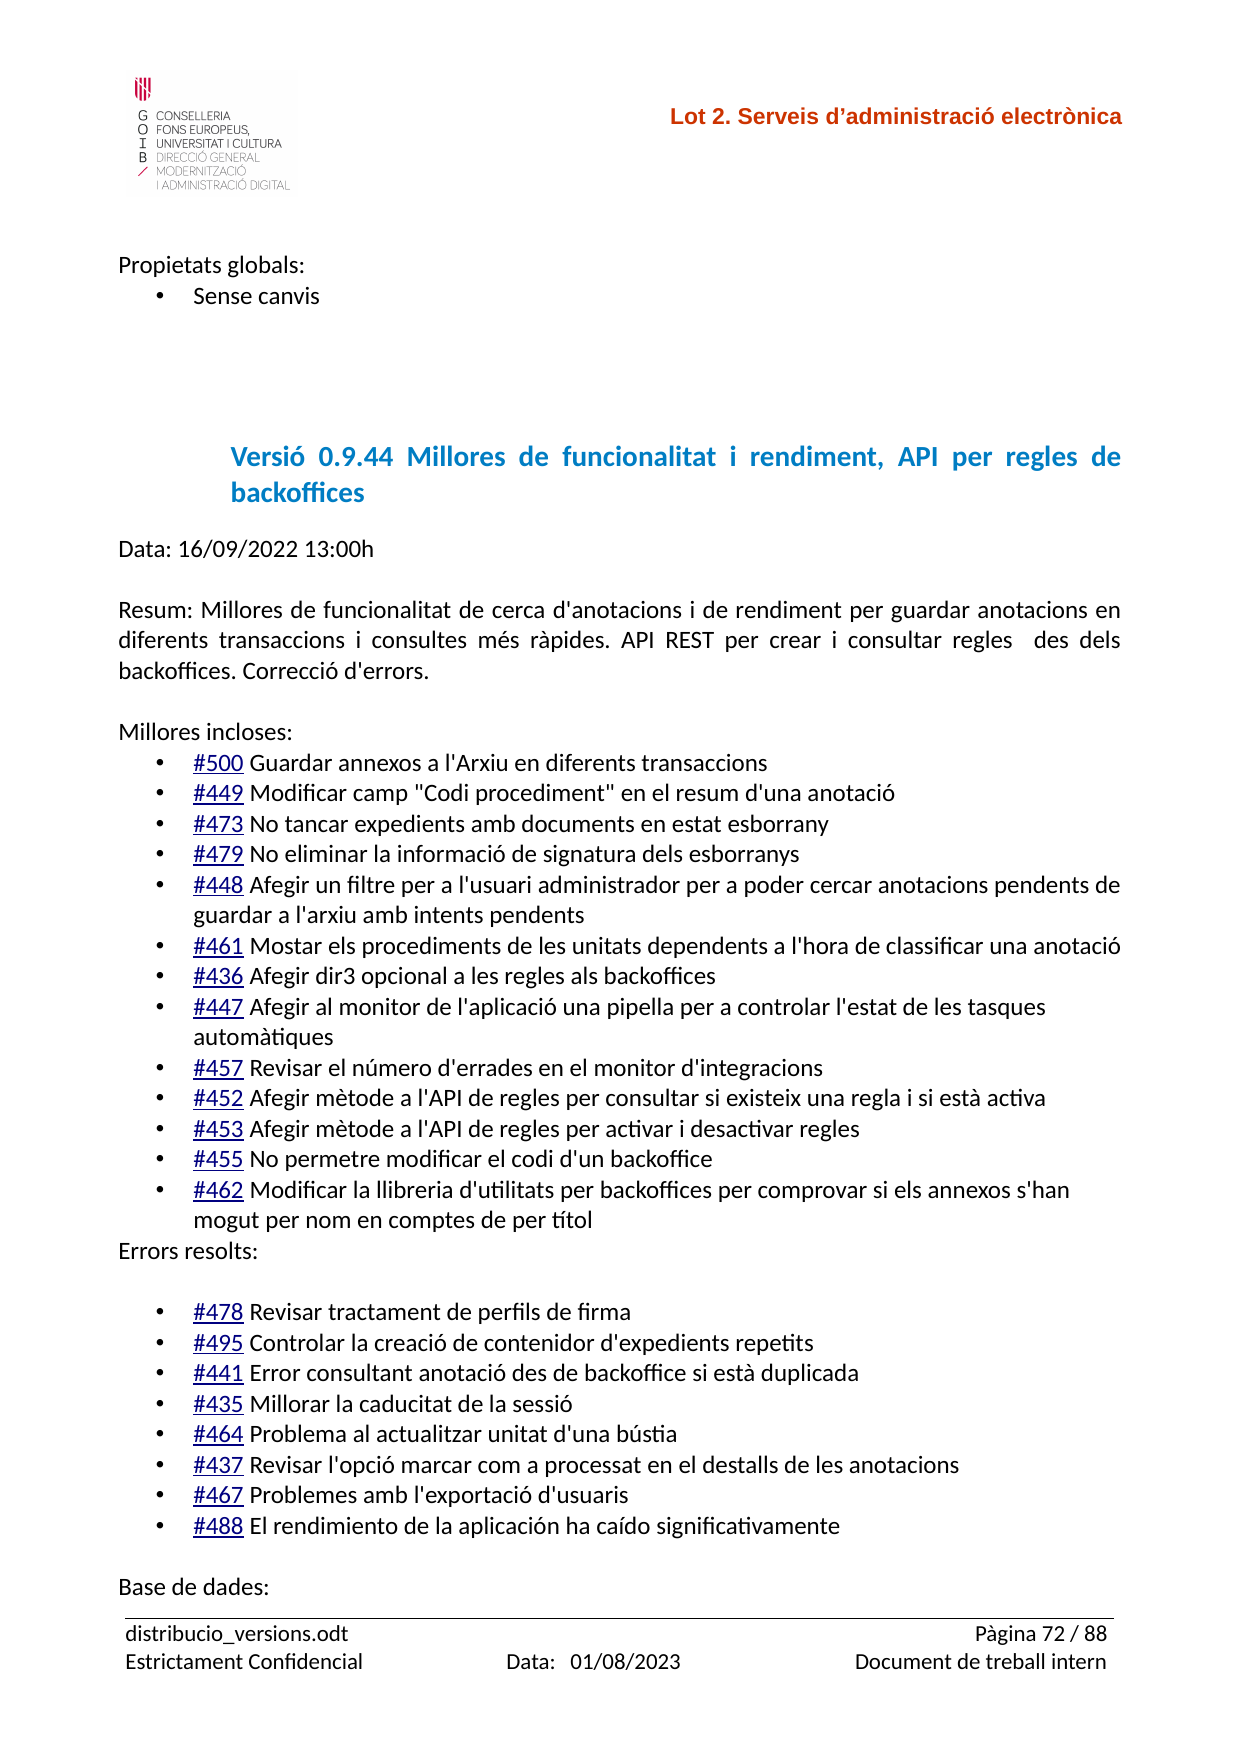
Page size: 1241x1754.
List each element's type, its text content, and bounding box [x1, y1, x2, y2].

list #435 Millorar la caducitat de la sessió [156, 1388, 1122, 1418]
list #449 Modificar camp "Codi procediment" en el resum d'una anotació [156, 777, 1122, 808]
list #461 Mostar els procediments de les unitats dependents a l'hora de classificar una anotació [156, 930, 1122, 960]
list #437 Revisar l'opció marcar com a processat en el destalls de les anotacions [156, 1449, 1122, 1479]
picture [126, 70, 299, 197]
subtitle Versió 0.9.44 Millores de funcionalitat i rendiment, API per regles de backoffices [153, 438, 1122, 509]
list #495 Controlar la creació de contenidor d'expedients repetits [156, 1327, 1122, 1357]
text Data: 16/09/2022 13:00h [118, 533, 1122, 564]
list #441 Error consultant anotació des de backoffice si està duplicada [156, 1357, 1122, 1388]
list #488 El rendimiento de la aplicación ha caído significativamente [156, 1510, 1122, 1540]
list #453 Afegir mètode a l'API de regles per activar i desactivar regles [156, 1113, 1122, 1143]
list #436 Afegir dir3 opcional a les regles als backoffices [156, 960, 1122, 991]
text Resum: Millores de funcionalitat de cerca d'anotacions i de rendiment per guardar anotacions en diferents transaccions i consultes més ràpides. API REST per crear i consultar regles des dels backoffices. Correcció d'errors. [118, 594, 1122, 686]
text Errors resolts: [118, 1235, 1122, 1266]
list #457 Revisar el número d'errades en el monitor d'integracions [156, 1052, 1122, 1082]
list #473 No tancar expedients amb documents en estat esborrany [156, 808, 1122, 838]
list #467 Problemes amb l'exportació d'usuaris [156, 1479, 1122, 1510]
list #462 Modificar la llibreria d'utilitats per backoffices per comprovar si els annexos s'han mogut per nom en comptes de per títol [156, 1174, 1122, 1235]
list #448 Afegir un filtre per a l'usuari administrador per a poder cercar anotacions pendents de guardar a l'arxiu amb intents pendents [156, 869, 1122, 930]
list Sense canvis [156, 280, 1122, 311]
list #447 Afegir al monitor de l'aplicació una pipella per a controlar l'estat de les tasques automàtiques [156, 991, 1122, 1052]
list #478 Revisar tractament de perfils de firma [156, 1296, 1122, 1327]
text Propietats globals: [118, 250, 1122, 280]
list #455 No permetre modificar el codi d'un backoffice [156, 1143, 1122, 1174]
list #500 Guardar annexos a l'Arxiu en diferents transaccions [156, 747, 1122, 777]
list #464 Problema al actualitzar unitat d'una bústia [156, 1418, 1122, 1449]
text Millores incloses: [118, 716, 1122, 747]
text Base de dades: [118, 1571, 1122, 1601]
list #479 No eliminar la informació de signatura dels esborranys [156, 838, 1122, 869]
list #452 Afegir mètode a l'API de regles per consultar si existeix una regla i si està activa [156, 1082, 1122, 1113]
